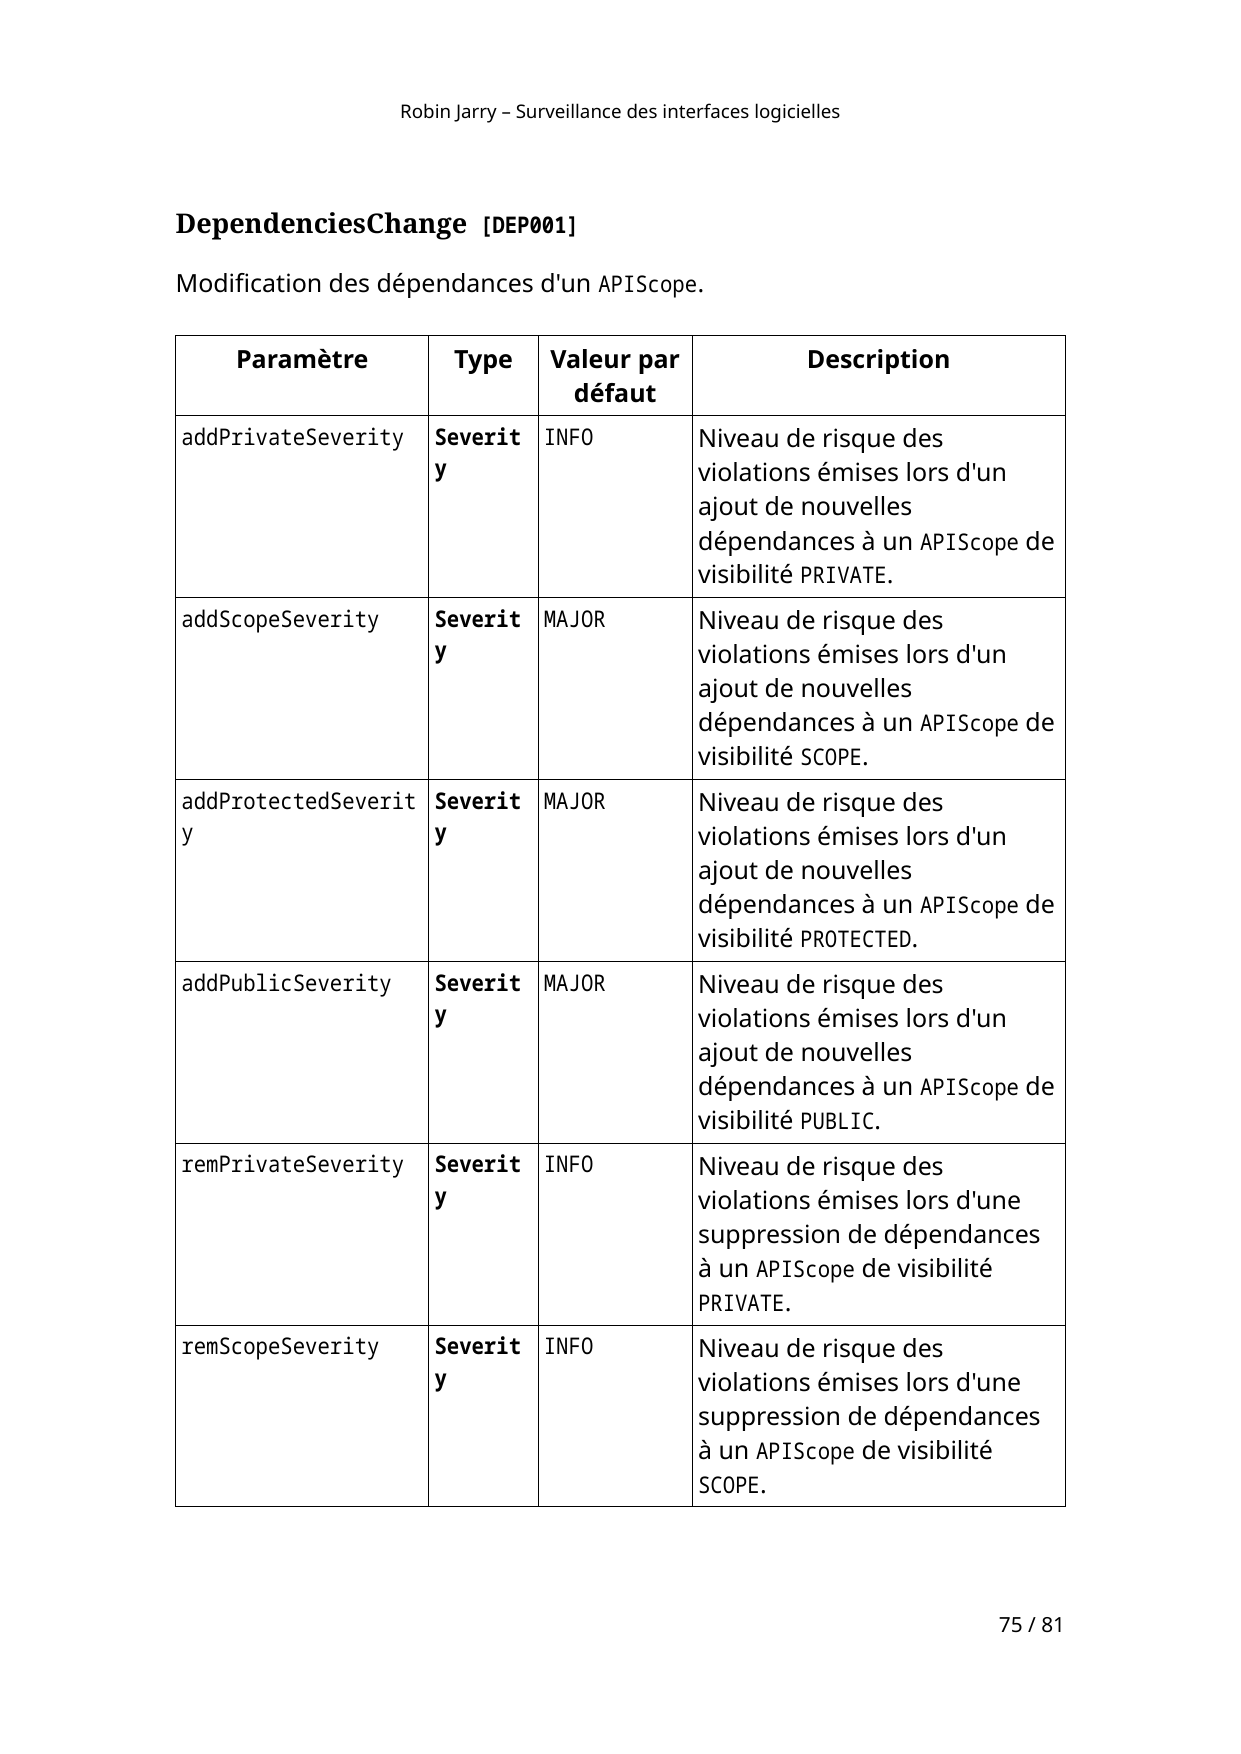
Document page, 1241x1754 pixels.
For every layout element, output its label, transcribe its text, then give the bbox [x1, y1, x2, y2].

table_header Valeur par défaut [539, 336, 692, 415]
table_header Paramètre [176, 336, 428, 415]
table_cell INFO [539, 1326, 692, 1506]
text Modification des dépendances d'un APIScope. [175, 265, 1065, 299]
table_cell MAJOR [539, 962, 692, 1143]
subtitle DependenciesChange [DEP001] [175, 204, 1065, 241]
table_cell Severity [429, 780, 538, 961]
table_header Description [693, 336, 1065, 415]
table_cell remScopeSeverity [176, 1326, 428, 1506]
table_cell Niveau de risque des violations émises lors d'un ajout de nouvelles dépendances à un APIScope de visibilité PRIVATE. [693, 416, 1065, 597]
table_cell Niveau de risque des violations émises lors d'un ajout de nouvelles dépendances à un APIScope de visibilité PROTECTED. [693, 780, 1065, 961]
table_cell Niveau de risque des violations émises lors d'un ajout de nouvelles dépendances à un APIScope de visibilité SCOPE. [693, 598, 1065, 779]
table_cell Severity [429, 962, 538, 1143]
table_cell Niveau de risque des violations émises lors d'une suppression de dépendances à un APIScope de visibilité SCOPE. [693, 1326, 1065, 1506]
table_cell Niveau de risque des violations émises lors d'une suppression de dépendances à un APIScope de visibilité PRIVATE. [693, 1144, 1065, 1324]
table_cell MAJOR [539, 780, 692, 961]
table_header Type [429, 336, 538, 415]
table_cell Severity [429, 1326, 538, 1506]
table_cell remPrivateSeverity [176, 1144, 428, 1324]
table_cell addPrivateSeverity [176, 416, 428, 597]
table_cell INFO [539, 416, 692, 597]
table_cell addProtectedSeverity [176, 780, 428, 961]
table_cell INFO [539, 1144, 692, 1324]
table_cell Severity [429, 416, 538, 597]
table_cell addScopeSeverity [176, 598, 428, 779]
table_cell MAJOR [539, 598, 692, 779]
table_cell Niveau de risque des violations émises lors d'un ajout de nouvelles dépendances à un APIScope de visibilité PUBLIC. [693, 962, 1065, 1143]
table_cell Severity [429, 1144, 538, 1324]
table_cell addPublicSeverity [176, 962, 428, 1143]
table_cell Severity [429, 598, 538, 779]
